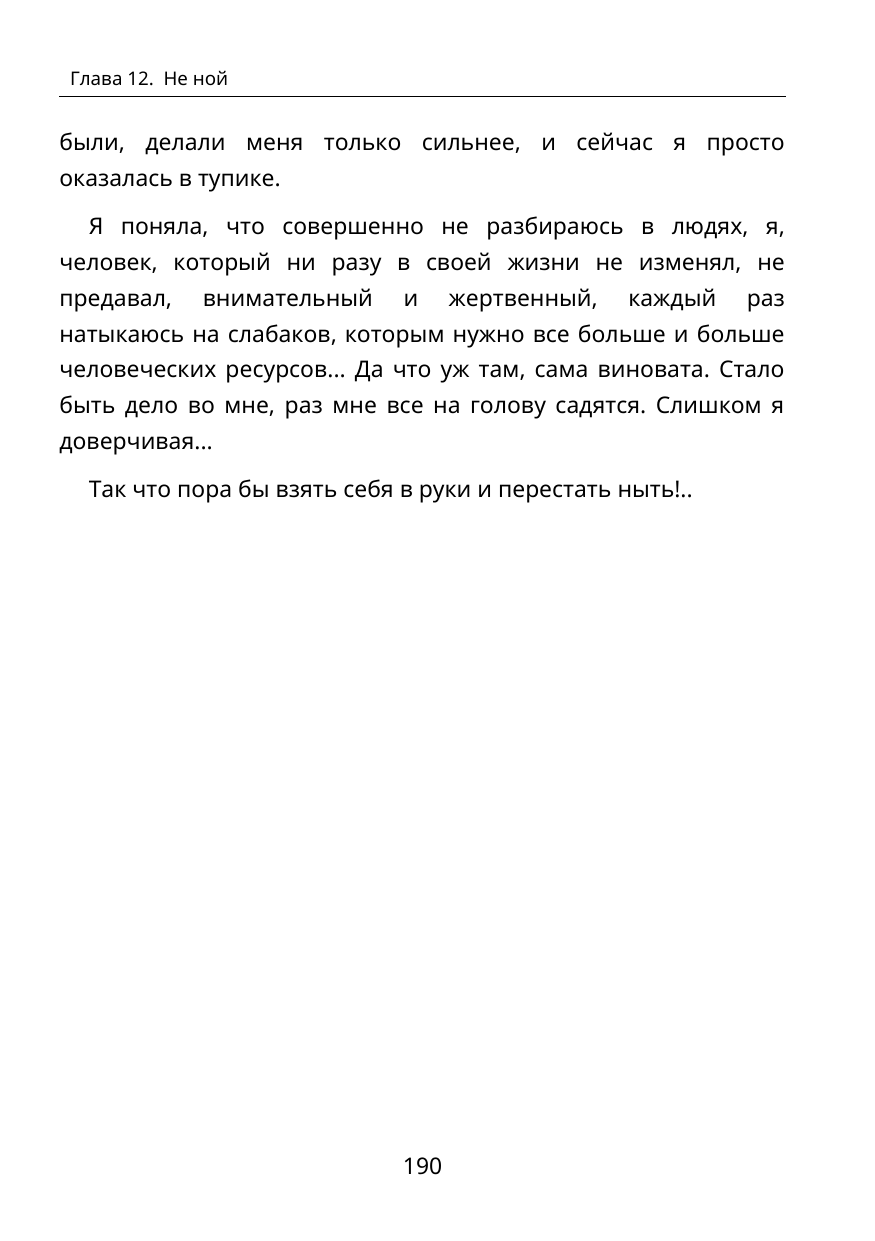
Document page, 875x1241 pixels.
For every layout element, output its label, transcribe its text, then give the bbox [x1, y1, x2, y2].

text были, делали меня только сильнее, и сейчас я просто оказалась в тупике. [59, 126, 786, 193]
text Я поняла, что совершенно не разбираюсь в людях, я, человек, который ни разу в своей жизни не изменял, не предавал, внимательный и жертвенный, каждый раз натыкаюсь на слабаков, которым нужно все больше и больше человеческих ресурсов... Да что уж там, сама виновата. Стало быть дело во мне, раз мне все на голову садятся. Слишком я доверчивая... [59, 210, 786, 457]
text Так что пора бы взять себя в руки и перестать ныть!.. [59, 473, 786, 504]
